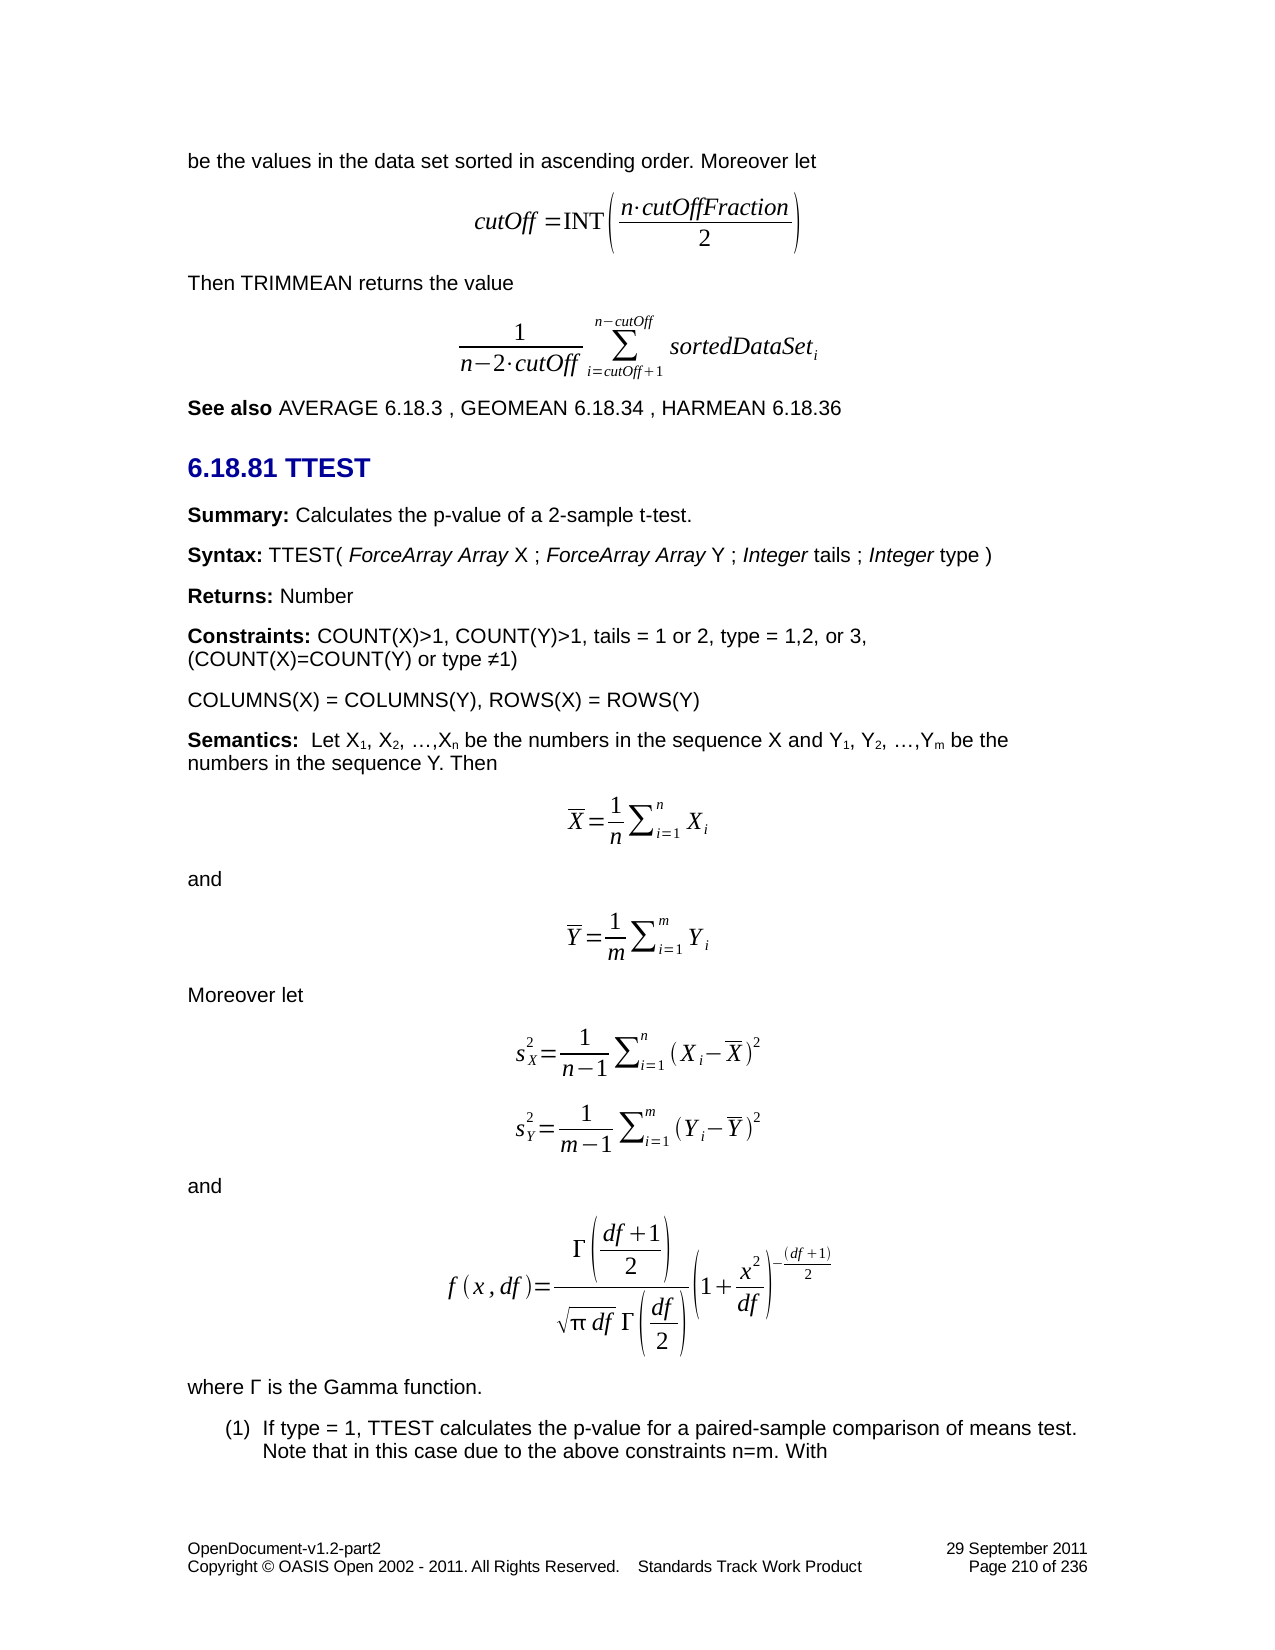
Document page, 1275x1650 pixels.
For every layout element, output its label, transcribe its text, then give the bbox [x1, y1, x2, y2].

text Syntax: TTEST( ForceArray Array X ; ForceArray Array Y ; Integer tails ; Integer type ) [187, 544, 1088, 567]
text where Γ is the Gamma function. [187, 1376, 1088, 1399]
text and [187, 1175, 1088, 1198]
text Constraints: COUNT(X)>1, COUNT(Y)>1, tails = 1 or 2, type = 1,2, or 3, (COUNT(X)=COUNT(Y) or type ≠1) [187, 624, 1088, 671]
text Returns: Number [187, 584, 1088, 608]
text Semantics: Let X1, X2, …,Xn be the numbers in the sequence X and Y1, Y2, …,Ym be the numbers in the sequence Y. Then [187, 728, 1088, 775]
text Moreover let [187, 983, 1088, 1007]
text Then TRIMMEAN returns the value [187, 272, 1088, 295]
subtitle TTEST [187, 453, 1088, 483]
text be the values in the data set sorted in ascending order. Moreover let [187, 150, 1088, 173]
text See also AVERAGE 6.18.3 , GEOMEAN 6.18.34 , HARMEAN 6.18.36 [187, 396, 1088, 419]
list If type = 1, TTEST calculates the p-value for a paired-sample comparison of means test. Note that in this case due to the above constraints n=m. With [225, 1416, 1088, 1463]
text COLUMNS(X) = COLUMNS(Y), ROWS(X) = ROWS(Y) [187, 688, 1088, 712]
text and [187, 868, 1088, 891]
text Summary: Calculates the p-value of a 2-sample t-test. [187, 504, 1088, 527]
